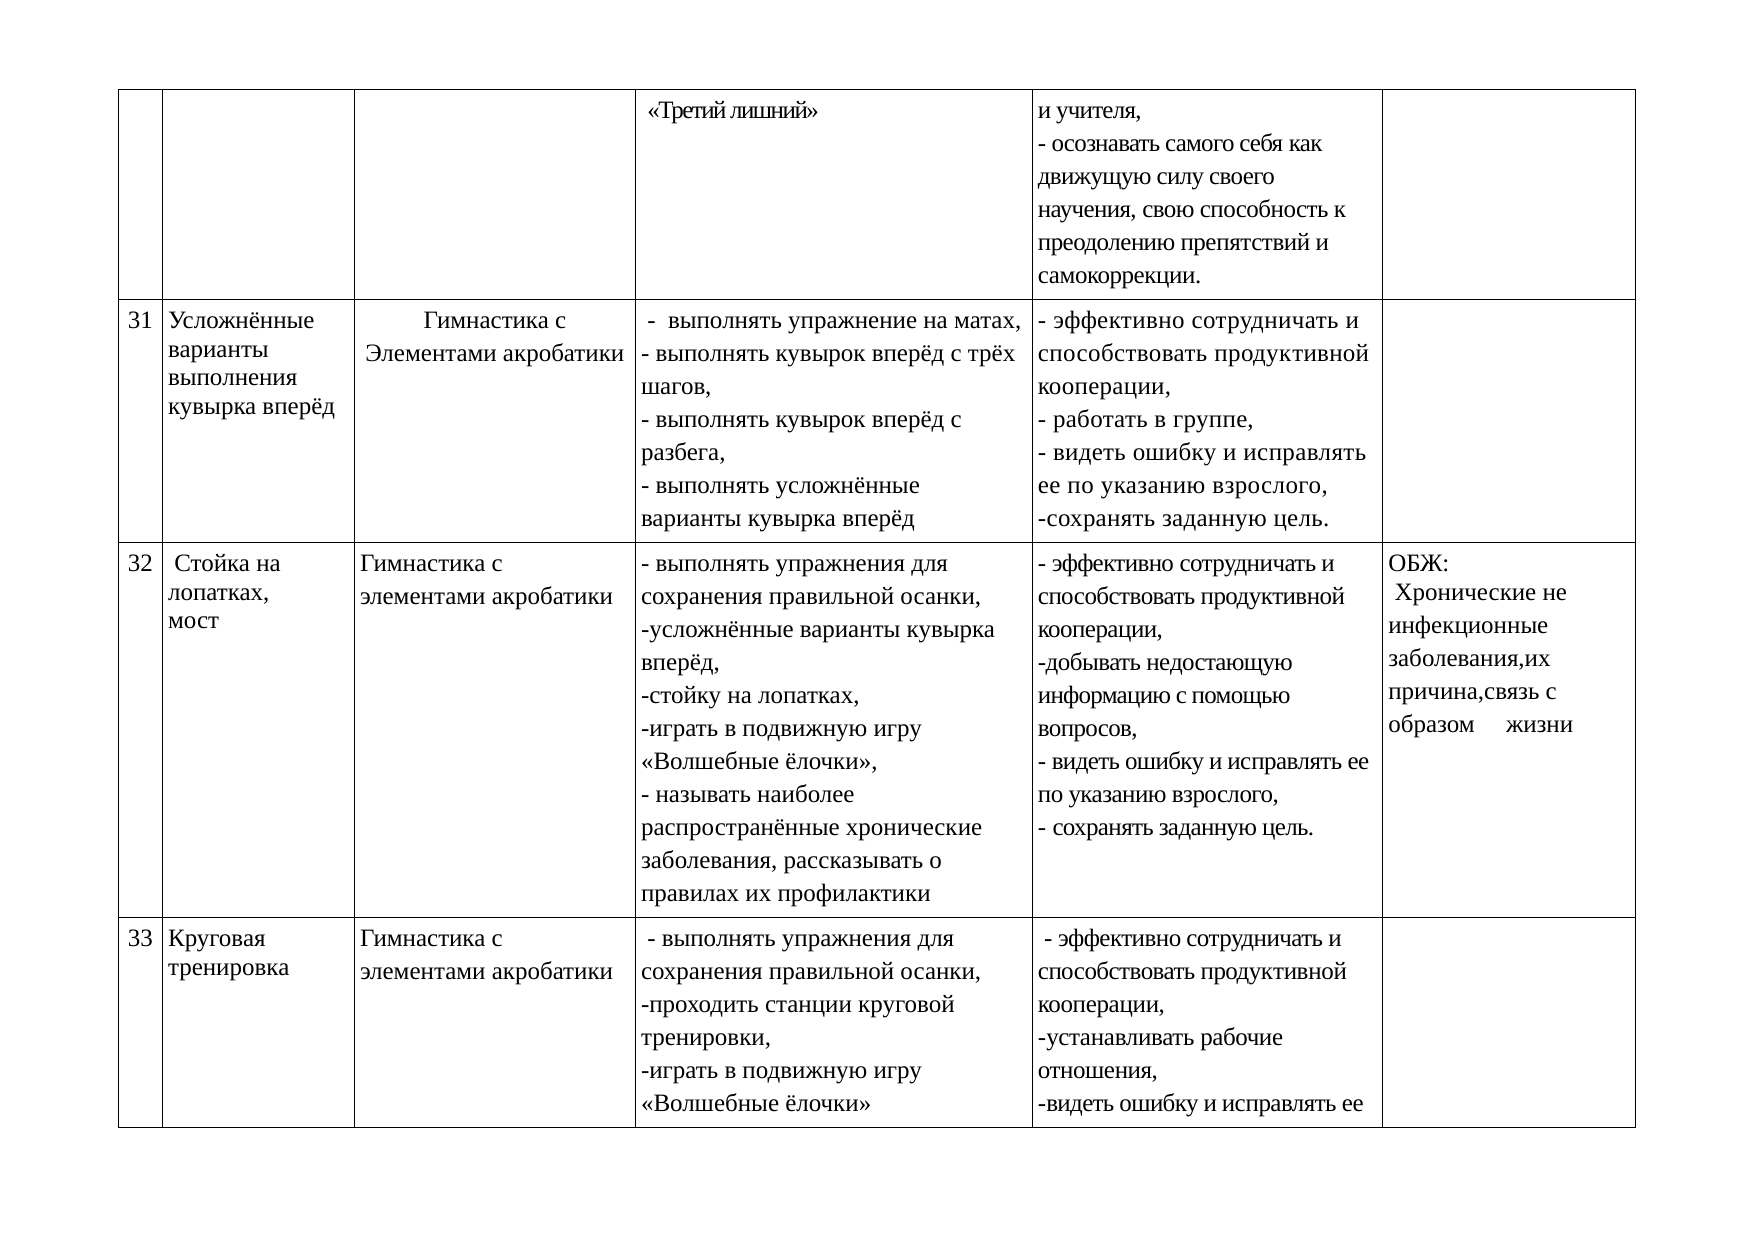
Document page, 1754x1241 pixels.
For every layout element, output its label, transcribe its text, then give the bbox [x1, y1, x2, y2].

table_cell - выполнять упражнения для сохранения правильной осанки, -проходить станции круговой тренировки, -играть в подвижную игру «Волшебные ёлочки» [636, 918, 1032, 1127]
table_cell 32 [119, 543, 162, 917]
table_cell [1383, 90, 1635, 299]
table_cell Усложнённые варианты выполнения кувырка вперёд [163, 300, 354, 542]
table_cell - выполнять упражнение на матах, - выполнять кувырок вперёд с трёх шагов, - выполнять кувырок вперёд с разбега, - выполнять усложнённые варианты кувырка вперёд [636, 300, 1032, 542]
table_cell [163, 90, 354, 299]
table_cell - эффективно сотрудничать и способствовать продуктивной кооперации, -добывать недостающую информацию с помощью вопросов, - видеть ошибку и исправлять ее по указанию взрослого, - сохранять заданную цель. [1033, 543, 1382, 917]
table_cell [119, 90, 162, 299]
table_cell «Третий лишний» [636, 90, 1032, 299]
table_cell и учителя, - осознавать самого себя как движущую силу своего научения, свою способность к преодолению препятствий и самокоррекции. [1033, 90, 1382, 299]
table_cell - эффективно сотрудничать и способствовать продуктивной кооперации, -устанавливать рабочие отношения, -видеть ошибку и исправлять ее [1033, 918, 1382, 1127]
table_cell Круговая тренировка [163, 918, 354, 1127]
table_cell Стойка на лопатках, мост [163, 543, 354, 917]
table_cell - эффективно сотрудничать и способствовать продуктивной кооперации, - работать в группе, - видеть ошибку и исправлять ее по указанию взрослого, -сохранять заданную цель. [1033, 300, 1382, 542]
table_cell [1383, 918, 1635, 1127]
table_cell Гимнастика с элементами акробатики [355, 918, 635, 1127]
table_cell ОБЖ: Хронические не инфекционные заболевания,их причина,связь с образом жизни [1383, 543, 1635, 917]
table_cell [355, 90, 635, 299]
table_cell 33 [119, 918, 162, 1127]
table_cell 31 [119, 300, 162, 542]
table_cell [1383, 300, 1635, 542]
table_cell Гимнастика с Элементами акробатики [355, 300, 635, 542]
table_cell Гимнастика с элементами акробатики [355, 543, 635, 917]
table_cell - выполнять упражнения для сохранения правильной осанки, -усложнённые варианты кувырка вперёд, -стойку на лопатках, -играть в подвижную игру «Волшебные ёлочки», - называть наиболее распространённые хронические заболевания, рассказывать о правилах их профилактики [636, 543, 1032, 917]
